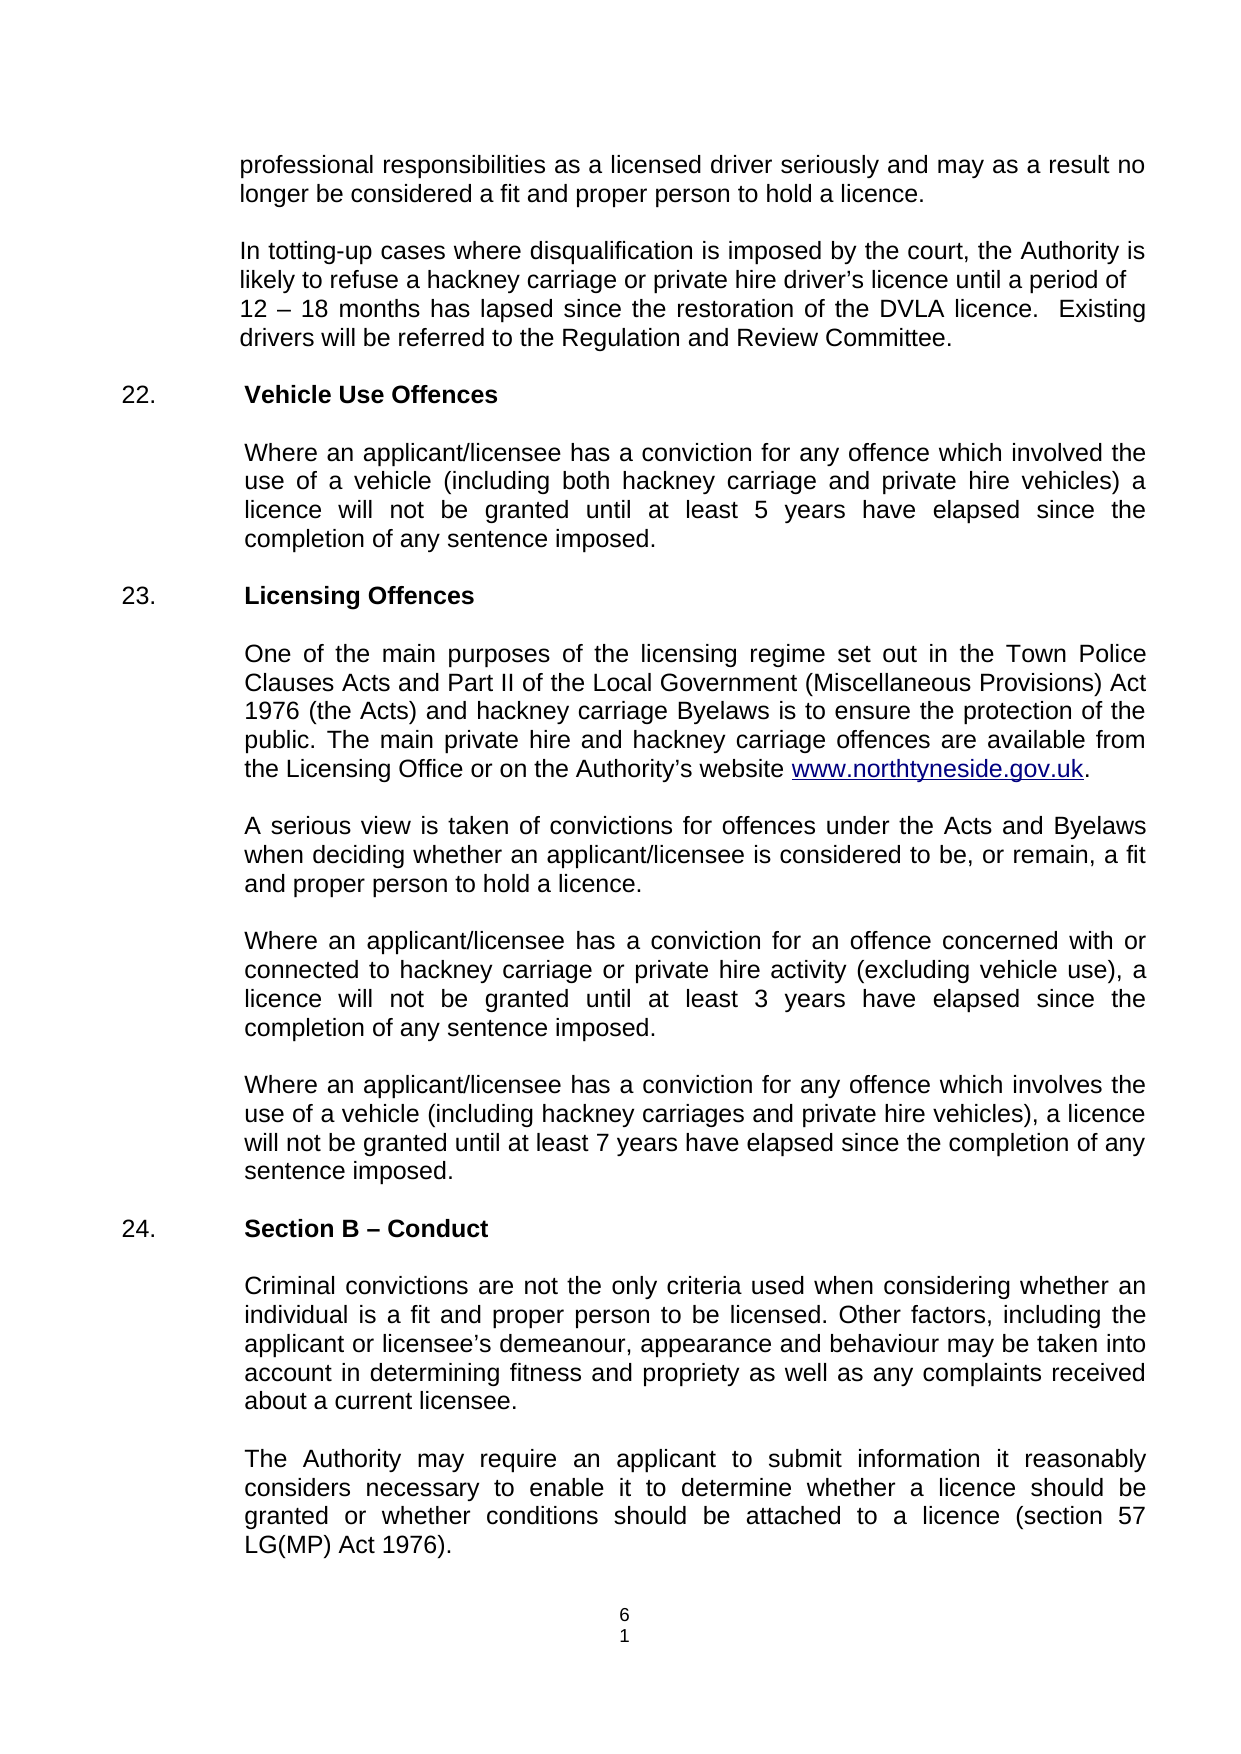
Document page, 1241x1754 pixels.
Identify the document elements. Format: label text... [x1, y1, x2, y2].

table_cell Licensing Offences [233, 581, 1159, 610]
table_cell [110, 1041, 233, 1070]
table_cell [1191, 1444, 1241, 1559]
table_cell [1191, 610, 1241, 639]
table_cell 24. [110, 1214, 233, 1242]
table_cell [1159, 926, 1191, 1041]
table_cell [110, 1559, 233, 1587]
table_cell [1159, 150, 1191, 236]
table_cell [1159, 236, 1191, 380]
table_cell [1191, 639, 1241, 782]
table_cell [1159, 1185, 1191, 1214]
table_cell [1191, 380, 1241, 552]
table_cell [110, 1243, 233, 1271]
table_cell [110, 898, 233, 926]
table_cell [233, 1185, 1159, 1214]
table_cell [1159, 1214, 1191, 1242]
table_cell [233, 1243, 1159, 1271]
table_cell [1159, 610, 1191, 639]
table_cell 22. [110, 380, 233, 552]
table_cell [110, 926, 233, 1041]
table_cell [110, 610, 233, 639]
table_cell [1159, 898, 1191, 926]
table_cell [1159, 1444, 1191, 1559]
table_cell A serious view is taken of convictions for offences under the Acts and Byelaws when deciding whether an applicant/licensee is considered to be, or remain, a fit and proper person to hold a licence. [233, 811, 1159, 897]
table_cell [1191, 236, 1241, 380]
table_cell [233, 1415, 1159, 1444]
table_cell [1159, 380, 1191, 552]
table_cell [1159, 1559, 1191, 1587]
table_cell [1159, 1070, 1191, 1185]
table_cell [1191, 1559, 1241, 1587]
table_cell [1159, 1415, 1191, 1444]
table_cell professional responsibilities as a licensed driver seriously and may as a result no longer be considered a fit and proper person to hold a licence. [228, 150, 1159, 236]
table_cell [110, 553, 233, 581]
table_cell [1191, 811, 1241, 897]
table_cell 23. [110, 581, 233, 610]
table_cell [110, 1185, 233, 1214]
table_cell [1191, 898, 1241, 926]
table_cell Vehicle Use Offences Where an applicant/licensee has a conviction for any offence which involved the use of a vehicle (including both hackney carriage and private hire vehicles) a licence will not be granted until at least 5 years have elapsed since the completion of any sentence imposed. [233, 380, 1159, 552]
table_cell [1159, 783, 1191, 811]
table_cell [1159, 1243, 1191, 1271]
table_cell [233, 553, 1159, 581]
table_cell Section B – Conduct [233, 1214, 1159, 1242]
table_cell [1159, 553, 1191, 581]
table_cell [1191, 926, 1241, 1041]
table_cell [233, 898, 1159, 926]
table_cell [1191, 1041, 1241, 1070]
table_cell [233, 610, 1159, 639]
table_cell [110, 1415, 233, 1444]
table_cell Where an applicant/licensee has a conviction for any offence which involves the use of a vehicle (including hackney carriages and private hire vehicles), a licence will not be granted until at least 7 years have elapsed since the completion of any sentence imposed. [233, 1070, 1159, 1185]
table_cell [110, 236, 228, 380]
table_cell [1191, 1070, 1241, 1185]
table_cell [110, 811, 233, 897]
table_cell [1191, 581, 1241, 610]
table_cell [110, 639, 233, 782]
table_cell [110, 1070, 233, 1185]
table_cell [1159, 811, 1191, 897]
table_cell In totting-up cases where disqualification is imposed by the court, the Authority is likely to refuse a hackney carriage or private hire driver’s licence until a period of 12 – 18 months has lapsed since the restoration of the DVLA licence. Existing drivers will be referred to the Regulation and Review Committee. [228, 236, 1159, 380]
table_cell [1159, 639, 1191, 782]
table_cell [1191, 553, 1241, 581]
table_cell [233, 1559, 1159, 1587]
table_cell [110, 1444, 233, 1559]
table_cell [1159, 581, 1191, 610]
table_cell One of the main purposes of the licensing regime set out in the Town Police Clauses Acts and Part II of the Local Government (Miscellaneous Provisions) Act 1976 (the Acts) and hackney carriage Byelaws is to ensure the protection of the public. The main private hire and hackney carriage offences are available from the Licensing Office or on the Authority’s website www.northtyneside.gov.uk. [233, 639, 1159, 782]
table_cell [233, 783, 1159, 811]
table_cell [1191, 1243, 1241, 1271]
table_cell [1191, 783, 1241, 811]
table_cell [1191, 150, 1241, 236]
table_cell [110, 1271, 233, 1415]
table_cell Criminal convictions are not the only criteria used when considering whether an individual is a fit and proper person to be licensed. Other factors, including the applicant or licensee’s demeanour, appearance and behaviour may be taken into account in determining fitness and propriety as well as any complaints received about a current licensee. [233, 1271, 1159, 1415]
table_cell [1191, 1415, 1241, 1444]
table_cell The Authority may require an applicant to submit information it reasonably considers necessary to enable it to determine whether a licence should be granted or whether conditions should be attached to a licence (section 57 LG(MP) Act 1976). [233, 1444, 1159, 1559]
table_cell [1191, 1271, 1241, 1415]
table_cell [1191, 1185, 1241, 1214]
table_cell Where an applicant/licensee has a conviction for an offence concerned with or connected to hackney carriage or private hire activity (excluding vehicle use), a licence will not be granted until at least 3 years have elapsed since the completion of any sentence imposed. [233, 926, 1159, 1041]
table_cell [1159, 1041, 1191, 1070]
table_cell [233, 1041, 1159, 1070]
table_cell [1159, 1271, 1191, 1415]
table_cell [1191, 1214, 1241, 1242]
table_cell [110, 783, 233, 811]
table_cell [110, 150, 228, 236]
